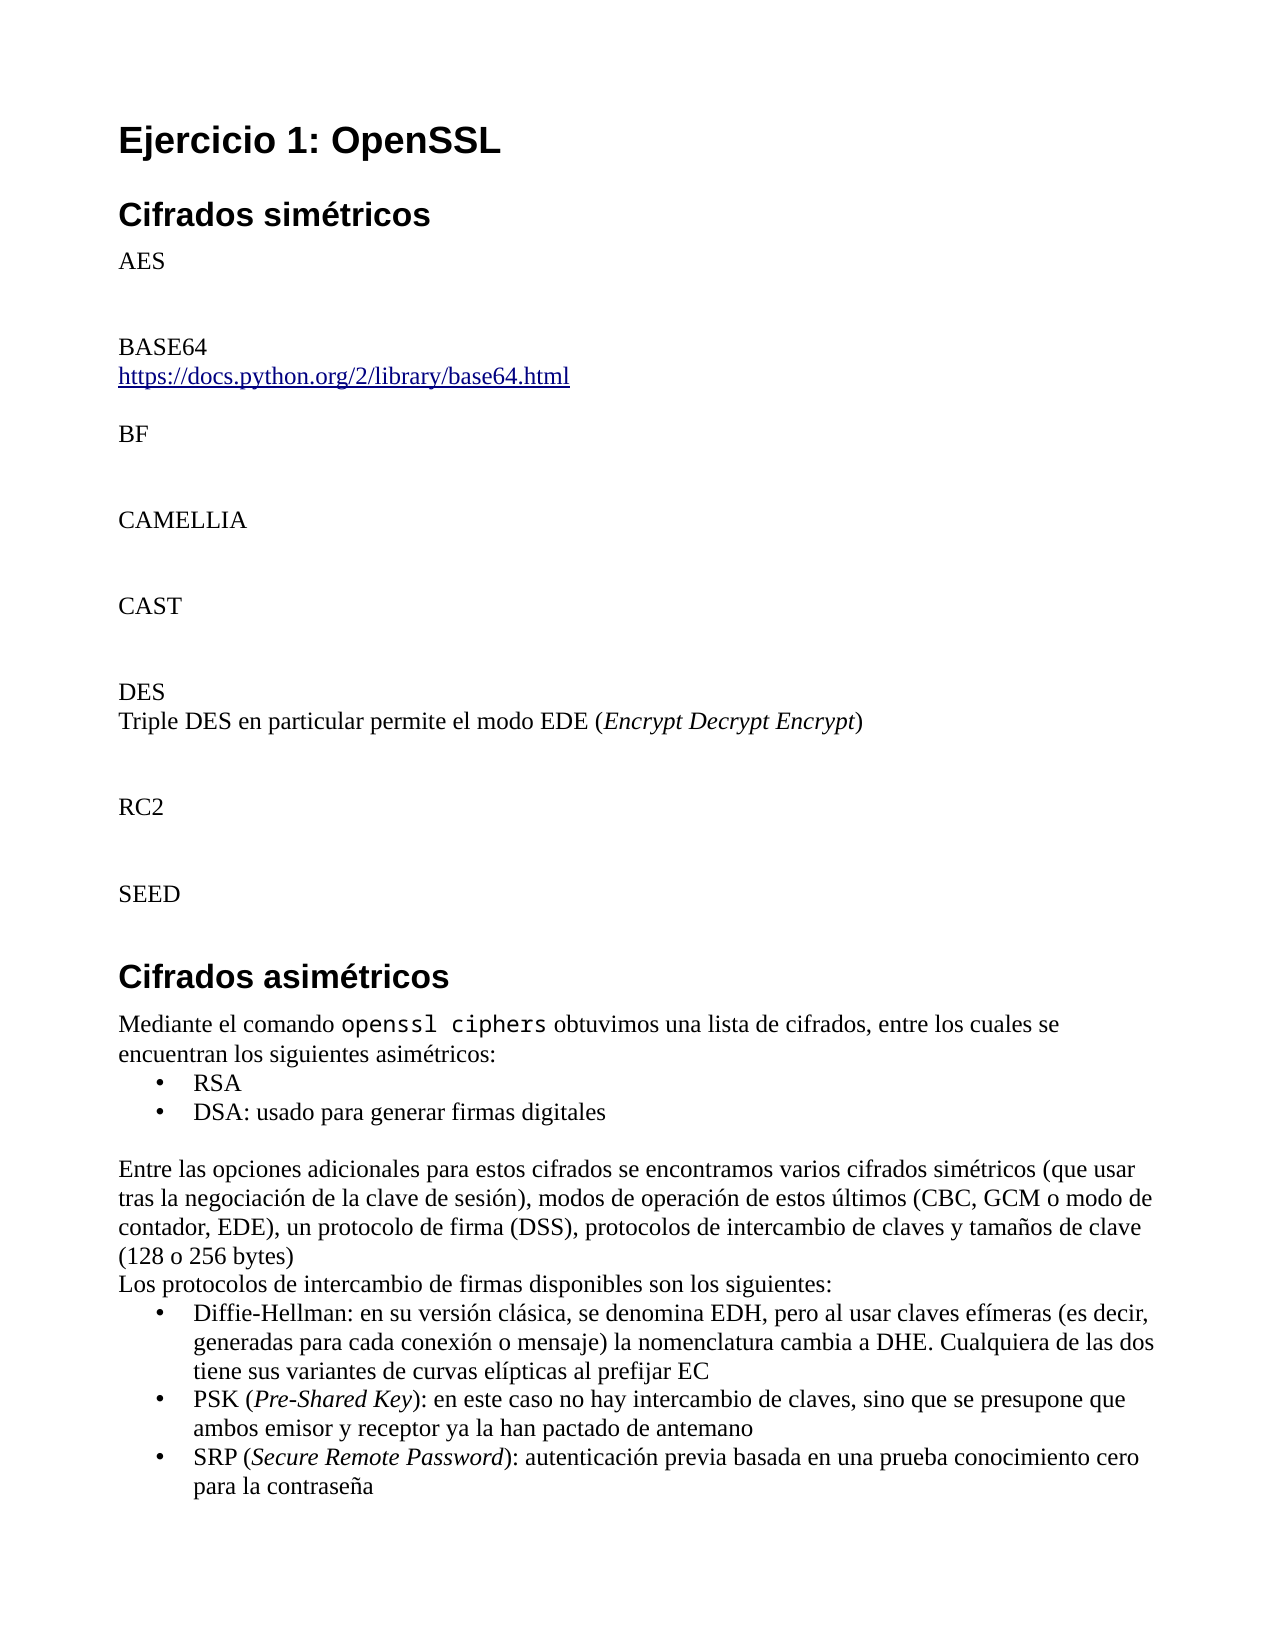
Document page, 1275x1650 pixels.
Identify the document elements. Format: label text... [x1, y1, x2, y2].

text Entre las opciones adicionales para estos cifrados se encontramos varios cifrados simétricos (que usar tras la negociación de la clave de sesión), modos de operación de estos últimos (CBC, GCM o modo de contador, EDE), un protocolo de firma (DSS), protocolos de intercambio de claves y tamaños de clave (128 o 256 bytes) [118, 1154, 1157, 1269]
text CAST [118, 591, 1157, 620]
text RC2 [118, 792, 1157, 821]
list PSK (Pre-Shared Key): en este caso no hay intercambio de claves, sino que se presupone que ambos emisor y receptor ya la han pactado de antemano [156, 1384, 1157, 1442]
text Los protocolos de intercambio de firmas disponibles son los siguientes: [118, 1269, 1157, 1298]
subtitle Ejercicio 1: OpenSSL [118, 118, 1157, 162]
subtitle Cifrados simétricos [118, 195, 1157, 234]
list RSA [156, 1068, 1157, 1097]
text BF [118, 419, 1157, 447]
text Mediante el comando openssl ciphers obtuvimos una lista de cifrados, entre los cuales se encuentran los siguientes asimétricos: [118, 1008, 1157, 1068]
text DES [118, 677, 1157, 706]
text Triple DES en particular permite el modo EDE (Encrypt Decrypt Encrypt) [118, 706, 1157, 735]
list Diffie-Hellman: en su versión clásica, se denomina EDH, pero al usar claves efímeras (es decir, generadas para cada conexión o mensaje) la nomenclatura cambia a DHE. Cualquiera de las dos tiene sus variantes de curvas elípticas al prefijar EC [156, 1298, 1157, 1384]
text CAMELLIA [118, 505, 1157, 534]
text AES [118, 246, 1157, 275]
text BASE64 [118, 332, 1157, 361]
list DSA: usado para generar firmas digitales [156, 1097, 1157, 1126]
text https://docs.python.org/2/library/base64.html [118, 361, 1157, 390]
text SEED [118, 879, 1157, 907]
list SRP (Secure Remote Password): autenticación previa basada en una prueba conocimiento cero para la contraseña [156, 1442, 1157, 1499]
subtitle Cifrados asimétricos [118, 957, 1157, 996]
